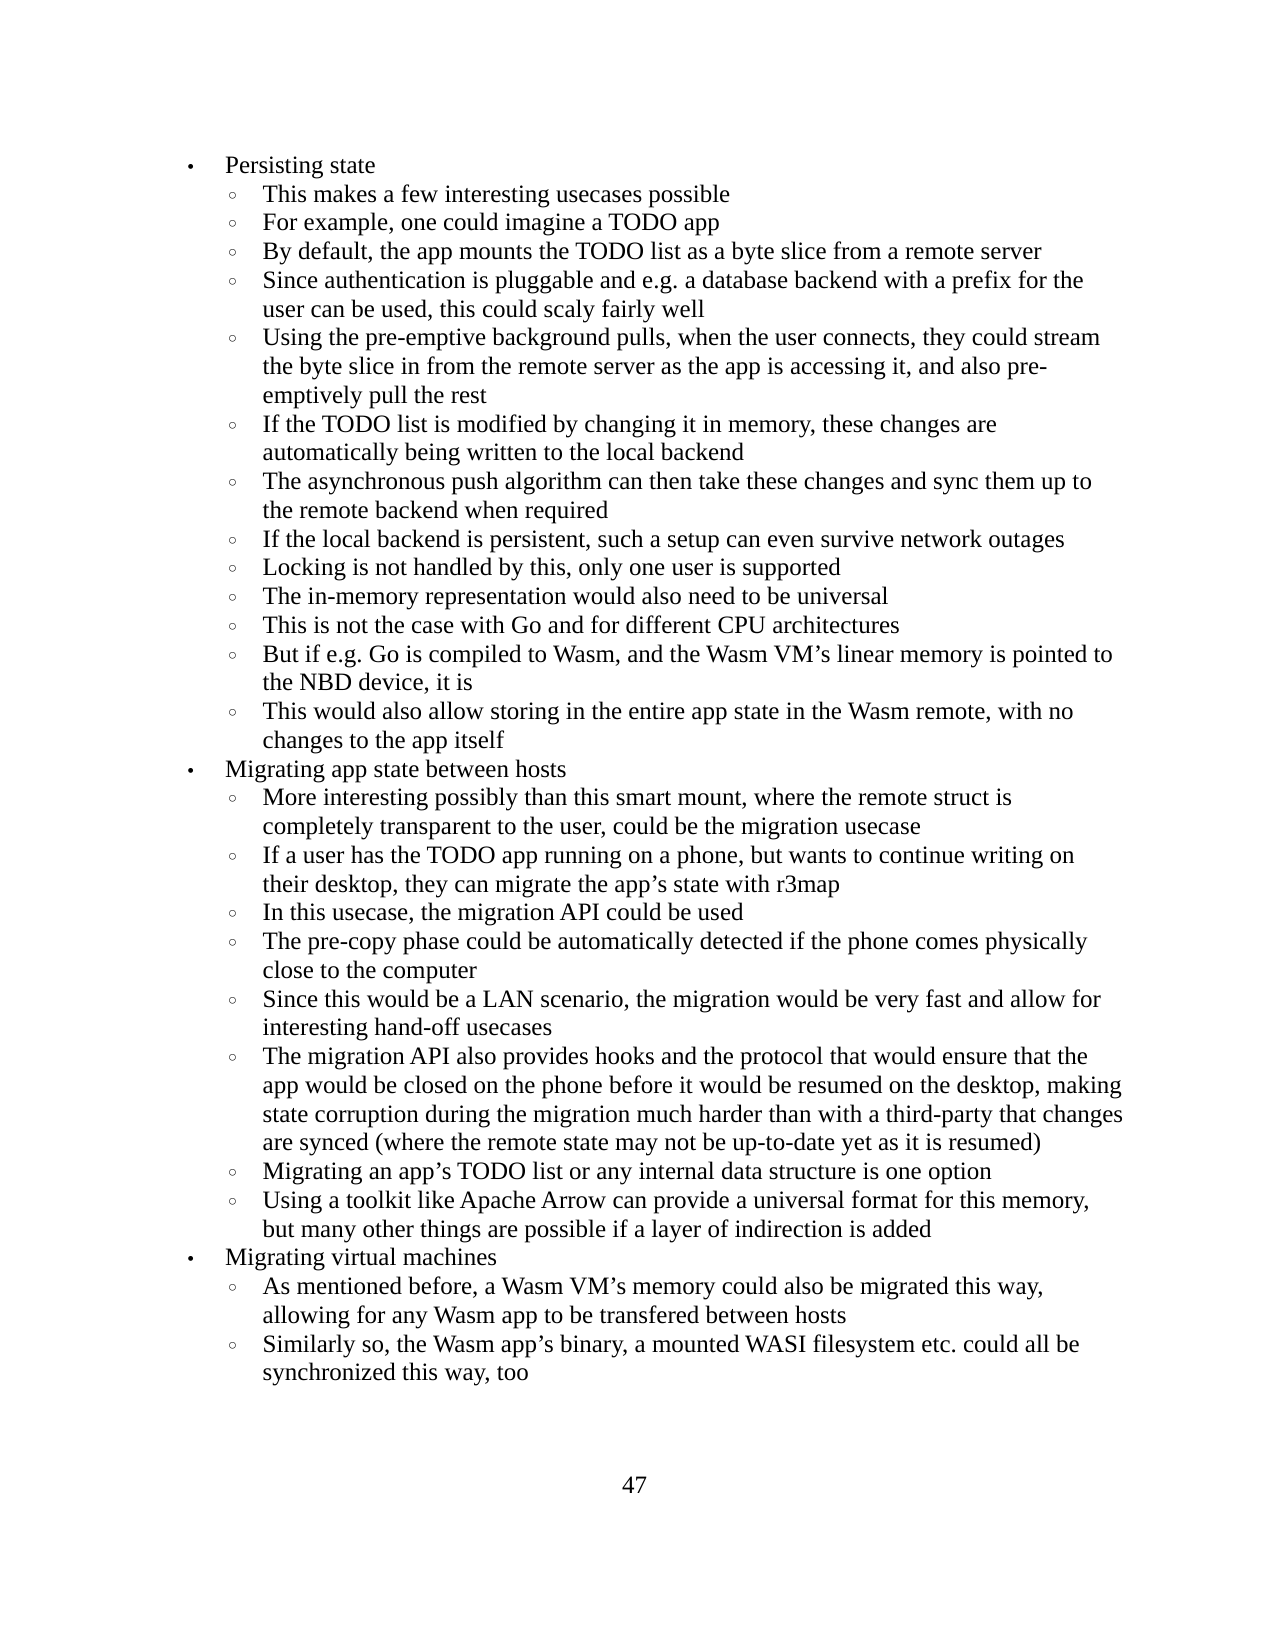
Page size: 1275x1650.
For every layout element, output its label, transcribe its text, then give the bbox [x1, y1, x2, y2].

list Migrating an app’s TODO list or any internal data structure is one option [225, 1156, 1125, 1185]
list If the local backend is persistent, such a setup can even survive network outages [225, 524, 1125, 552]
list As mentioned before, a Wasm VM’s memory could also be migrated this way, allowing for any Wasm app to be transfered between hosts [225, 1271, 1125, 1329]
list For example, one could imagine a TODO app [225, 207, 1125, 236]
list Migrating app state between hosts [187, 754, 1125, 782]
list Similarly so, the Wasm app’s binary, a mounted WASI filesystem etc. could all be synchronized this way, too [225, 1329, 1125, 1386]
list If a user has the TODO app running on a phone, but wants to continue writing on their desktop, they can migrate the app’s state with r3map [225, 840, 1125, 897]
list The migration API also provides hooks and the protocol that would ensure that the app would be closed on the phone before it would be resumed on the desktop, making state corruption during the migration much harder than with a third-party that changes are synced (where the remote state may not be up-to-date yet as it is resumed) [225, 1041, 1125, 1156]
list By default, the app mounts the TODO list as a byte slice from a remote server [225, 236, 1125, 265]
list More interesting possibly than this smart mount, where the remote struct is completely transparent to the user, could be the migration usecase [225, 782, 1125, 840]
list If the TODO list is modified by changing it in memory, these changes are automatically being written to the local backend [225, 409, 1125, 466]
list Locking is not handled by this, only one user is supported [225, 552, 1125, 581]
list The asynchronous push algorithm can then take these changes and sync them up to the remote backend when required [225, 466, 1125, 524]
list Using the pre-emptive background pulls, when the user connects, they could stream the byte slice in from the remote server as the app is accessing it, and also pre-emptively pull the rest [225, 322, 1125, 409]
list But if e.g. Go is compiled to Wasm, and the Wasm VM’s linear memory is pointed to the NBD device, it is [225, 639, 1125, 696]
list Since this would be a LAN scenario, the migration would be very fast and allow for interesting hand-off usecases [225, 984, 1125, 1041]
list The pre-copy phase could be automatically detected if the phone comes physically close to the computer [225, 926, 1125, 984]
list Using a toolkit like Apache Arrow can provide a universal format for this memory, but many other things are possible if a layer of indirection is added [225, 1185, 1125, 1242]
list This would also allow storing in the entire app state in the Wasm remote, with no changes to the app itself [225, 696, 1125, 754]
list This makes a few interesting usecases possible [225, 179, 1125, 207]
list Migrating virtual machines [187, 1242, 1125, 1271]
list The in-memory representation would also need to be universal [225, 581, 1125, 610]
list Persisting state [187, 150, 1125, 179]
list This is not the case with Go and for different CPU architectures [225, 610, 1125, 639]
list Since authentication is pluggable and e.g. a database backend with a prefix for the user can be used, this could scaly fairly well [225, 265, 1125, 322]
list In this usecase, the migration API could be used [225, 897, 1125, 926]
